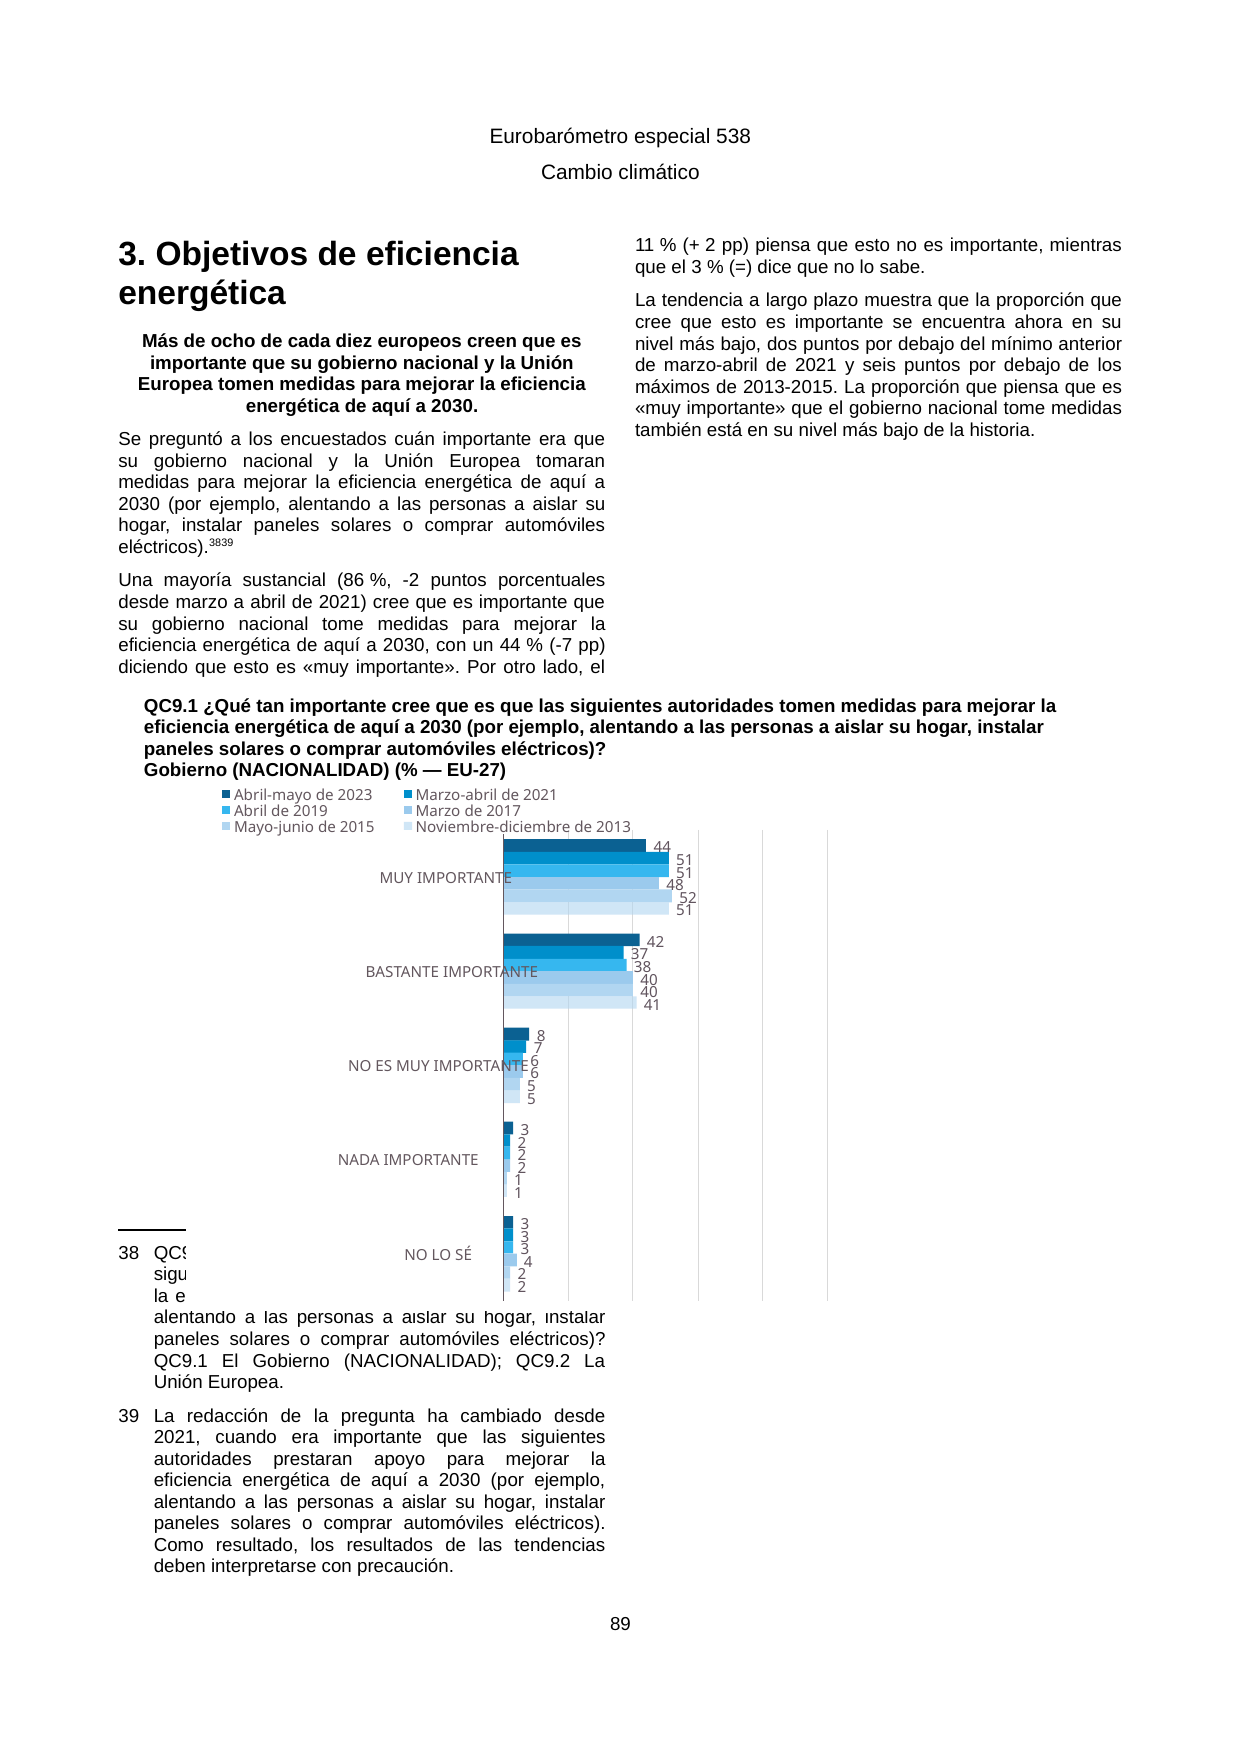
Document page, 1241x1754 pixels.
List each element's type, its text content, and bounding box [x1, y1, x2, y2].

text Más de ocho de cada diez europeos creen que es importante que su gobierno nacional y la Unión Europea tomen medidas para mejorar la eficiencia energética de aquí a 2030. [118, 330, 605, 416]
text Se preguntó a los encuestados cuán importante era que su gobierno nacional y la Unión Europea tomaran medidas para mejorar la eficiencia energética de aquí a 2030 (por ejemplo, alentando a las personas a aislar su hogar, instalar paneles solares o comprar automóviles eléctricos). [118, 428, 605, 557]
text La tendencia a largo plazo muestra que la proporción que cree que esto es importante se encuentra ahora en su nivel más bajo, dos puntos por debajo del mínimo anterior de marzo-abril de 2021 y seis puntos por debajo de los máximos de 2013-2015. La proporción que piensa que es «muy importante» que el gobierno nacional tome medidas también está en su nivel más bajo de la historia. [635, 289, 1122, 440]
text La redacción de la pregunta ha cambiado desde 2021, cuando era importante que las siguientes autoridades prestaran apoyo para mejorar la eficiencia energética de aquí a 2030 (por ejemplo, alentando a las personas a aislar su hogar, instalar paneles solares o comprar automóviles eléctricos). Como resultado, los resultados de las tendencias deben interpretarse con precaución. [118, 1404, 605, 1577]
text QC9. ¿Qué tan importante cree que es que las siguientes autoridades tomen medidas para mejorar la eficiencia energética de aquí a 2030 (por ejemplo, alentando a las personas a aislar su hogar, instalar paneles solares o comprar automóviles eléctricos)? QC9.1 El Gobierno (NACIONALIDAD); QC9.2 La Unión Europea. [118, 1242, 605, 1392]
text 11 % (+ 2 pp) piensa que esto no es importante, mientras que el 3 % (=) dice que no lo sabe. [635, 234, 1122, 277]
text Una mayoría sustancial (86 %, -2 puntos porcentuales desde marzo a abril de 2021) cree que es importante que su gobierno nacional tome medidas para mejorar la eficiencia energética de aquí a 2030, con un 44 % (-7 pp) diciendo que esto es «muy importante». Por otro lado, el [118, 569, 605, 677]
subtitle 3. Objetivos de eficiencia energética [118, 234, 605, 311]
